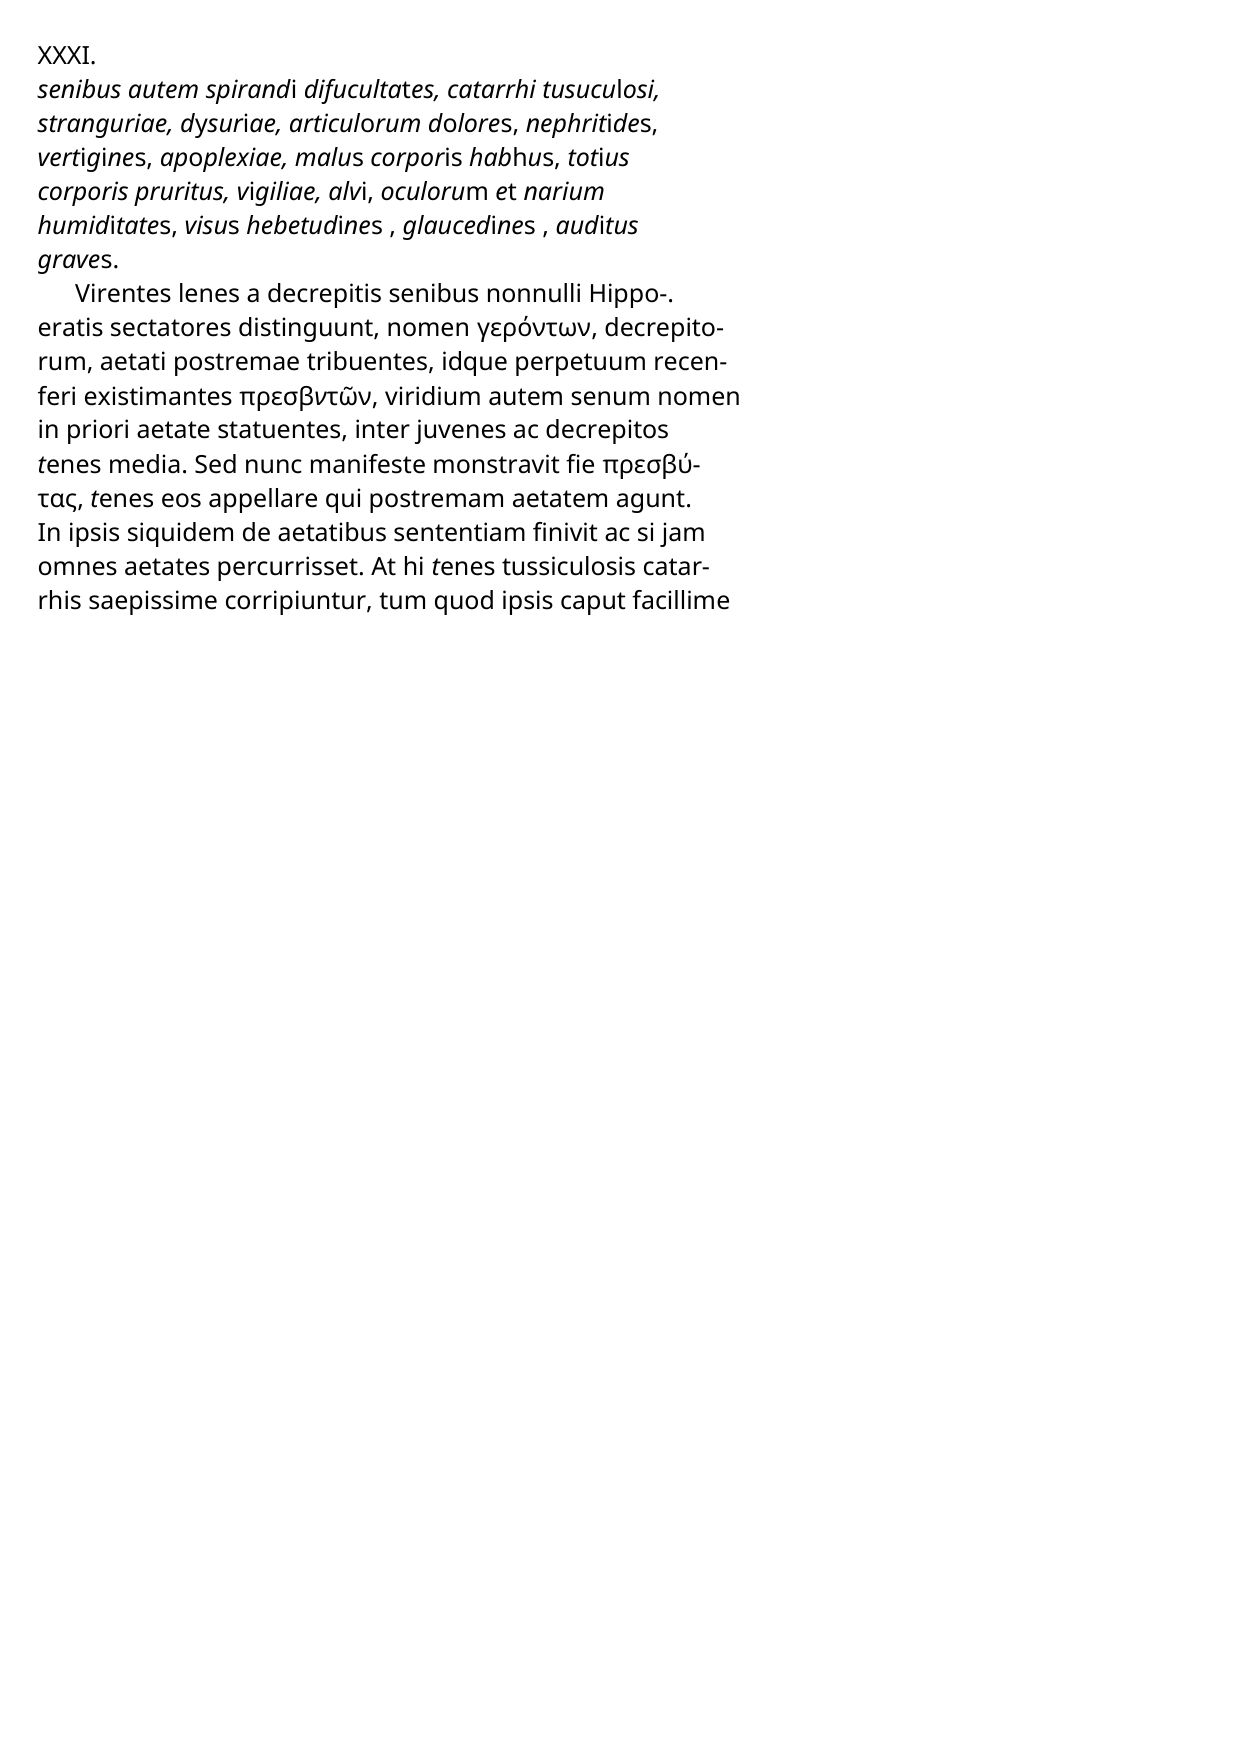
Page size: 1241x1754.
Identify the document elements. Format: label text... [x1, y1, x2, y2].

text XXXI. senibus autem spirandi difucultates, catarrhi tusuculosi, stranguriae, dysuriae, articulorum dolores, nephritides, vertigines, apoplexiae, malus corporis habhus, totius corporis pruritus, vigiliae, alvi, oculorum et narium humiditates, visus hebetudines , glaucedines , auditus graves. [37, 37, 1203, 276]
text Virentes lenes a decrepitis senibus nonnulli Hippo-. eratis sectatores distinguunt, nomen γερόντων, decrepito- rum, aetati postremae tribuentes, idque perpetuum recen- feri existimantes πρεσβντῶν, viridium autem senum nomen in priori aetate statuentes, inter juvenes ac decrepitos tenes media. Sed nunc manifeste monstravit fie πρεσβύ- τας, tenes eos appellare qui postremam aetatem agunt. In ipsis siquidem de aetatibus sententiam finivit ac si jam omnes aetates percurrisset. At hi tenes tussiculosis catar- rhis saepissime corripiuntur, tum quod ipsis caput facillime [37, 276, 1203, 617]
